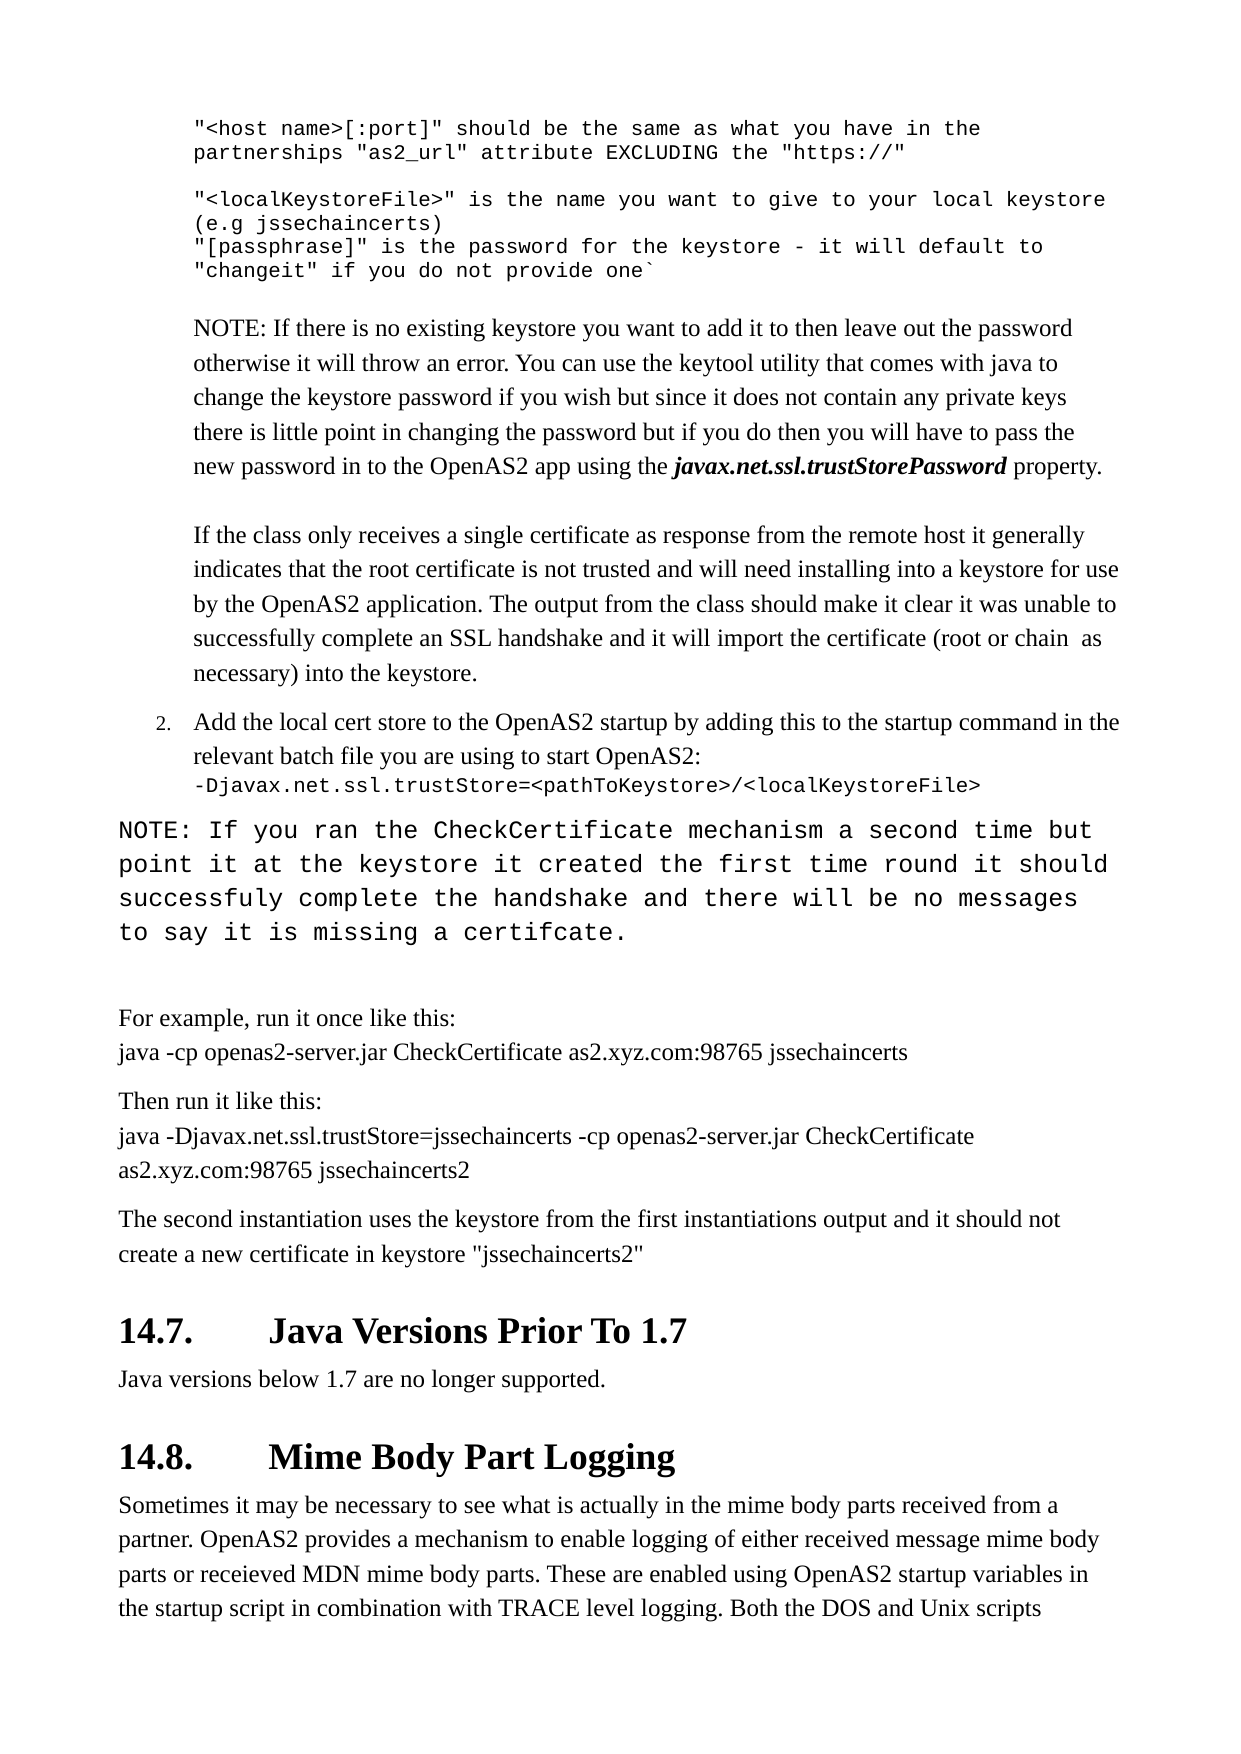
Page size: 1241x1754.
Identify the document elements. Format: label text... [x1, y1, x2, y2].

list Add the local cert store to the OpenAS2 startup by adding this to the startup command in the relevant batch file you are using to start OpenAS2: -Djavax.net.ssl.trustStore=<pathToKeystore>/<localKeystoreFile> [156, 707, 1122, 798]
text Then run it like this: java -Djavax.net.ssl.trustStore=jssechaincerts -cp openas2-server.jar CheckCertificate as2.xyz.com:98765 jssechaincerts2 [118, 1086, 1122, 1184]
subtitle Java Versions Prior To 1.7 [118, 1309, 1122, 1352]
text NOTE: If you ran the CheckCertificate mechanism a second time but point it at the keystore it created the first time round it should successfuly complete the handshake and there will be no messages to say it is missing a certifcate. [118, 818, 1122, 982]
list "[passphrase]" is the password for the keystore - it will default to "changeit" if you do not provide one` [156, 236, 1122, 284]
text For example, run it once like this: java -cp openas2-server.jar CheckCertificate as2.xyz.com:98765 jssechaincerts [118, 1003, 1122, 1066]
text Java versions below 1.7 are no longer supported. [118, 1364, 1122, 1393]
text The second instantiation uses the keystore from the first instantiations output and it should not create a new certificate in keystore "jssechaincerts2" [118, 1204, 1122, 1268]
text Sometimes it may be necessary to see what is actually in the mime body parts received from a partner. OpenAS2 provides a mechanism to enable logging of either received message mime body parts or receieved MDN mime body parts. These are enabled using OpenAS2 startup variables in the startup script in combination with TRACE level logging. Both the DOS and Unix scripts [118, 1490, 1122, 1622]
list "<localKeystoreFile>" is the name you want to give to your local keystore (e.g jssechaincerts) [156, 189, 1122, 236]
subtitle Mime Body Part Logging [118, 1434, 1122, 1477]
list "<host name>[:port]" should be the same as what you have in the partnerships "as2_url" attribute EXCLUDING the "https://" [156, 118, 1122, 165]
list NOTE: If there is no existing keystore you want to add it to then leave out the password otherwise it will throw an error. You can use the keytool utility that comes with java to change the keystore password if you wish but since it does not contain any private keys there is little point in changing the password but if you do then you will have to pass the new password in to the OpenAS2 app using the javax.net.ssl.trustStorePassword property. If the class only receives a single certificate as response from the remote host it generally indicates that the root certificate is not trusted and will need installing into a keystore for use by the OpenAS2 application. The output from the class should make it clear it was unable to successfully complete an SSL handshake and it will import the certificate (root or chain as necessary) into the keystore. [156, 313, 1122, 687]
